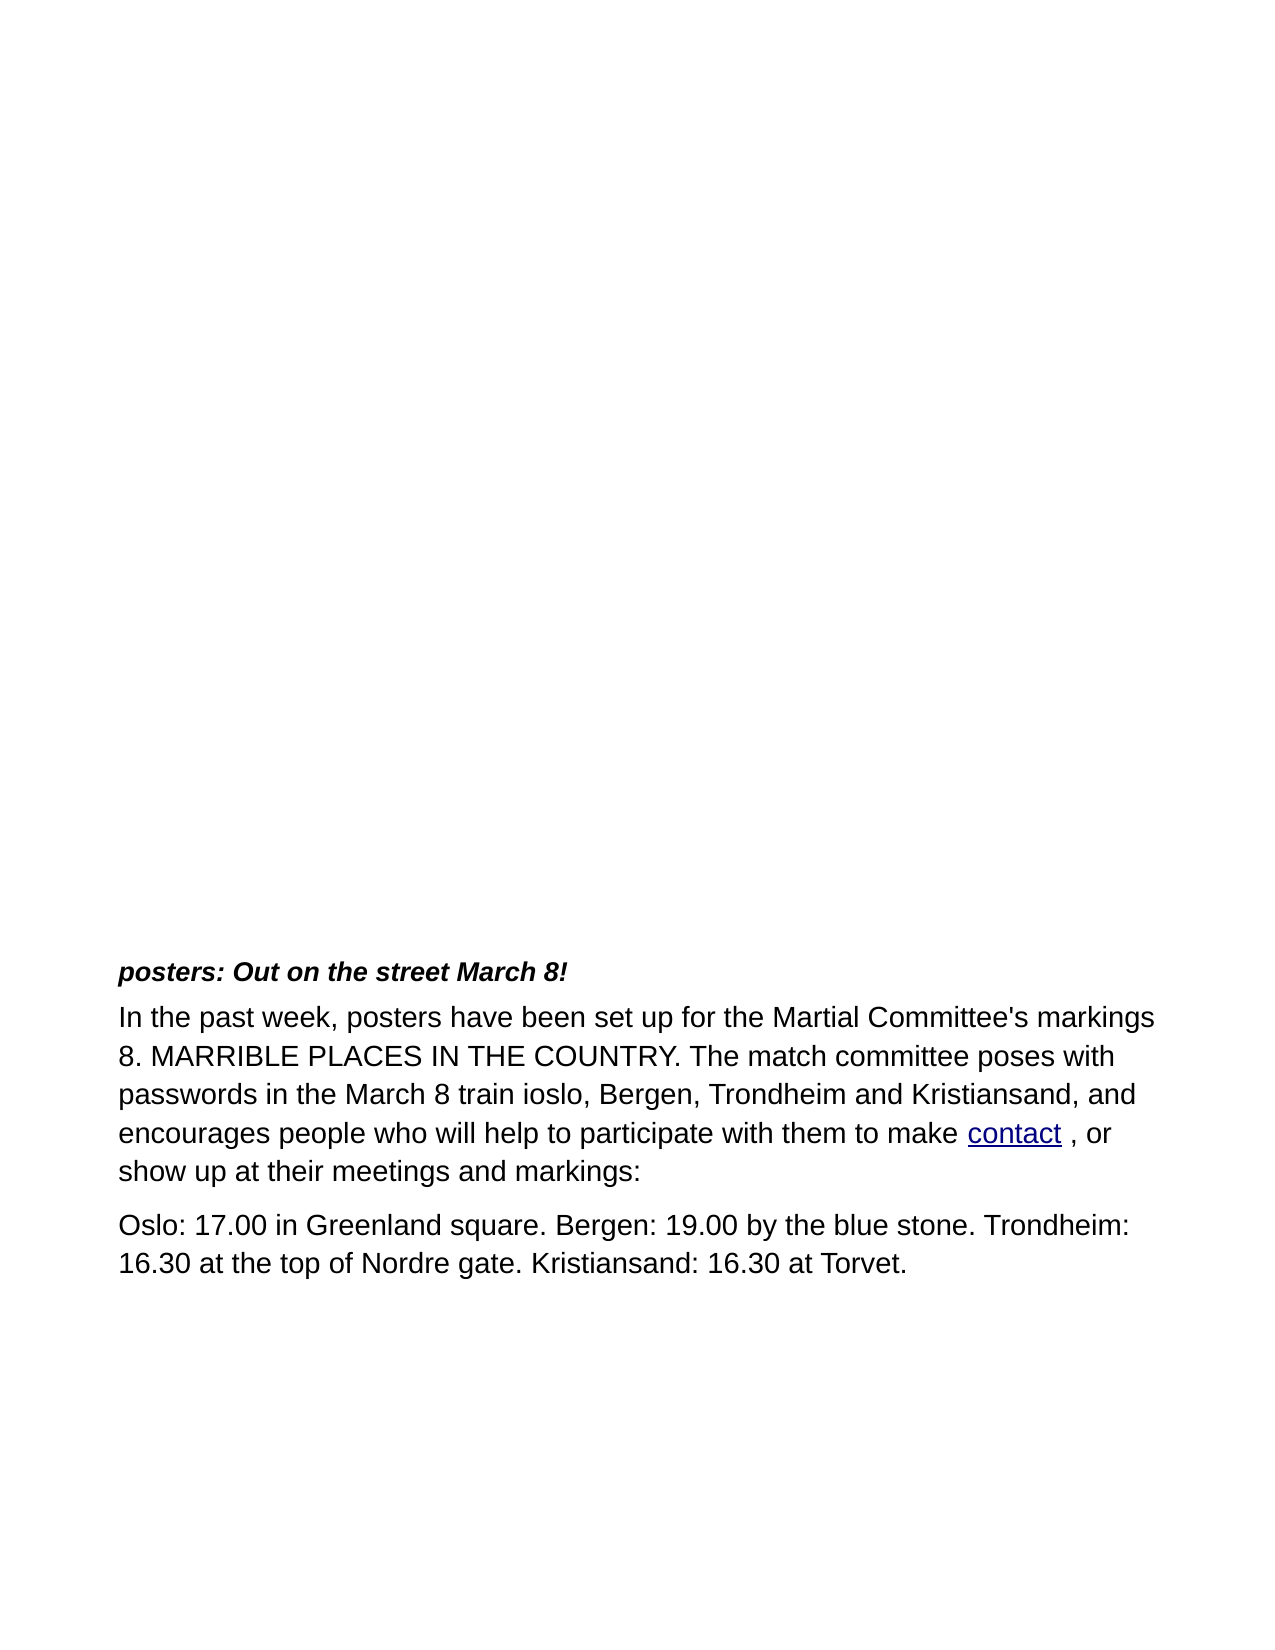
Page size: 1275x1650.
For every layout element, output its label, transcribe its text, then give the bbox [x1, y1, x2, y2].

subtitle posters: Out on the street March 8! [118, 956, 1157, 988]
text Oslo: 17.00 in Greenland square. Bergen: 19.00 by the blue stone. Trondheim: 16.30 at the top of Nordre gate. Kristiansand: 16.30 at Torvet. [118, 1207, 1157, 1279]
text In the past week, posters have been set up for the Martial Committee's markings 8. MARRIBLE PLACES IN THE COUNTRY. The match committee poses with passwords in the March 8 train ioslo, Bergen, Trondheim and Kristiansand, and encourages people who will help to participate with them to make contact , or show up at their meetings and markings: [118, 1000, 1157, 1188]
